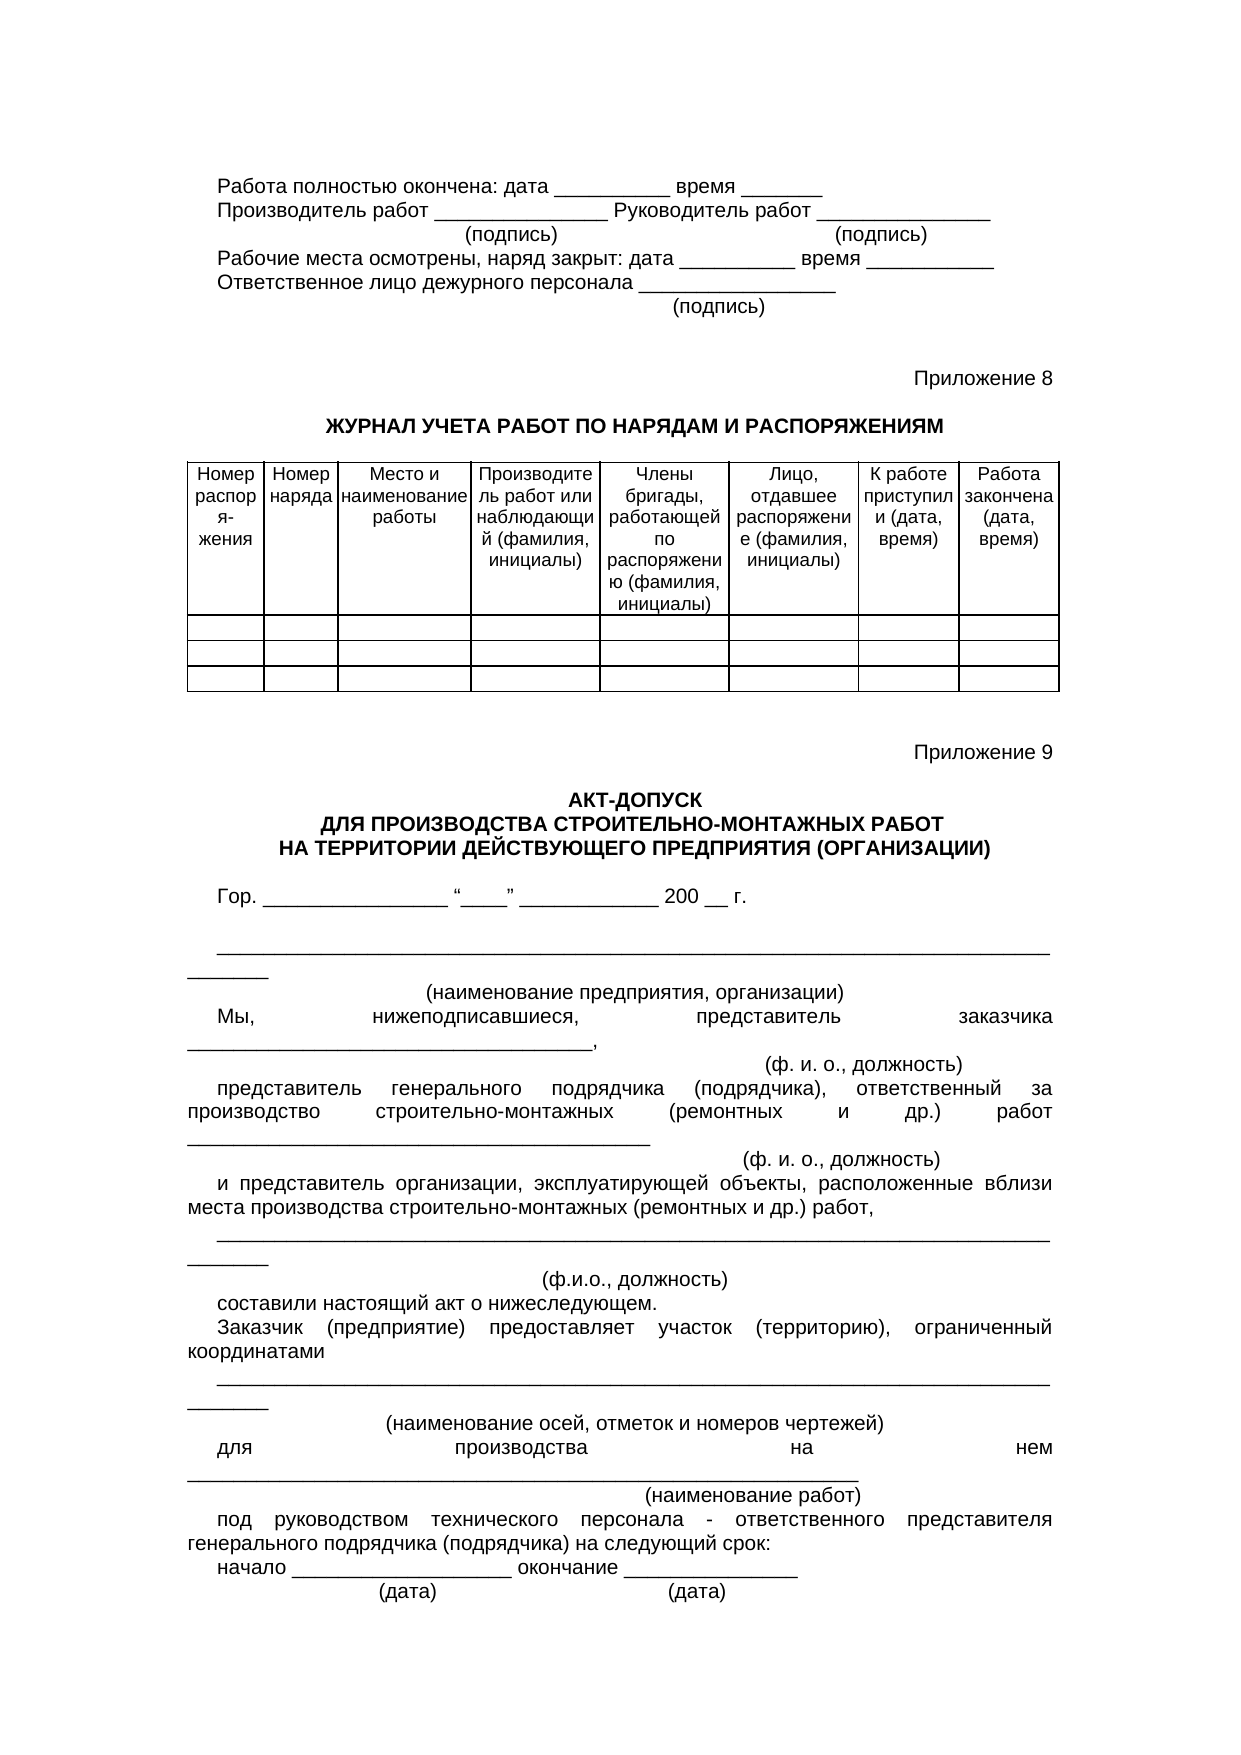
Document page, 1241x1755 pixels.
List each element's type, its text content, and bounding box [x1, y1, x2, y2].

text Мы, нижеподписавшиеся, представитель заказчика ___________________________________, [187, 1003, 1053, 1051]
text Гор. ________________ “____” ____________ 200 __ г. [187, 884, 1053, 908]
text _______________________________________________________________________________ [187, 1219, 1053, 1267]
table_cell [601, 616, 728, 639]
table_cell [472, 616, 599, 639]
table_header Номер наряда [265, 463, 337, 614]
text (дата) (дата) [187, 1578, 1053, 1602]
text (подпись) (подпись) [187, 222, 1053, 246]
table_cell [265, 667, 337, 691]
table_cell [601, 667, 728, 691]
table_cell [188, 641, 263, 665]
table_cell [859, 641, 958, 665]
text ЖУРНАЛ УЧЕТА РАБОТ ПО НАРЯДАМ И РАСПОРЯЖЕНИЯМ [187, 413, 1053, 437]
text Рабочие места осмотрены, наряд закрыт: дата __________ время ___________ [187, 246, 1053, 270]
table_cell [472, 641, 599, 665]
table_header Номер распоря- жения [188, 463, 263, 614]
table_cell [339, 667, 470, 691]
text начало ___________________ окончание _______________ [187, 1554, 1053, 1578]
text Приложение 9 [187, 740, 1053, 764]
text и представитель организации, эксплуатирующей объекты, расположенные вблизи места производства строительно-монтажных (ремонтных и др.) работ, [187, 1171, 1053, 1219]
table_cell [472, 667, 599, 691]
text НА ТЕРРИТОРИИ ДЕЙСТВУЮЩЕГО ПРЕДПРИЯТИЯ (ОРГАНИЗАЦИИ) [187, 836, 1053, 860]
table_header Лицо, отдавшее распоряжение (фамилия, инициалы) [730, 463, 858, 614]
table_cell [339, 616, 470, 639]
table_cell [601, 641, 728, 665]
table_header Производитель работ или наблюдающий (фамилия, инициалы) [472, 463, 599, 614]
text ДЛЯ ПРОИЗВОДСТВА СТРОИТЕЛЬНО-МОНТАЖНЫХ РАБОТ [187, 812, 1053, 836]
table_header Место и наименование работы [339, 463, 470, 614]
table_cell [265, 616, 337, 639]
text _______________________________________________________________________________ [187, 1363, 1053, 1411]
text для производства на нем __________________________________________________________ [187, 1435, 1053, 1483]
table_header Работа закончена (дата, время) [960, 463, 1058, 614]
text (наименование работ) [187, 1483, 1053, 1507]
table_cell [339, 641, 470, 665]
text (ф. и. о., должность) [187, 1147, 1053, 1171]
text _______________________________________________________________________________ [187, 932, 1053, 979]
text составили настоящий акт о нижеследующем. [187, 1291, 1053, 1315]
text Приложение 8 [187, 366, 1053, 389]
table_header Члены бригады, работающей по распоряжению (фамилия, инициалы) [601, 463, 728, 614]
table_cell [265, 641, 337, 665]
table_cell [730, 667, 858, 691]
table_cell [188, 616, 263, 639]
text (наименование осей, отметок и номеров чертежей) [187, 1411, 1053, 1435]
table_cell [960, 616, 1058, 639]
text Работа полностью окончена: дата __________ время _______ [187, 174, 1053, 198]
text под руководством технического персонала - ответственного представителя генерального подрядчика (подрядчика) на следующий срок: [187, 1507, 1053, 1554]
text Заказчик (предприятие) предоставляет участок (территорию), ограниченный координатами [187, 1315, 1053, 1363]
table_cell [730, 616, 858, 639]
text (наименование предприятия, организации) [187, 979, 1053, 1003]
text АКТ-ДОПУСК [187, 788, 1053, 812]
text Производитель работ _______________ Руководитель работ _______________ [187, 198, 1053, 222]
table_cell [960, 641, 1058, 665]
table_cell [188, 667, 263, 691]
text (ф. и. о., должность) [187, 1051, 1053, 1075]
table_cell [859, 616, 958, 639]
text (подпись) [187, 294, 1053, 318]
table_cell [730, 641, 858, 665]
text Ответственное лицо дежурного персонала _________________ [187, 270, 1053, 294]
text представитель генерального подрядчика (подрядчика), ответственный за производство строительно-монтажных (ремонтных и др.) работ ________________________________________ [187, 1075, 1053, 1147]
table_cell [960, 667, 1058, 691]
text (ф.и.о., должность) [187, 1267, 1053, 1291]
table_cell [859, 667, 958, 691]
table_header К работе приступили (дата, время) [859, 463, 958, 614]
